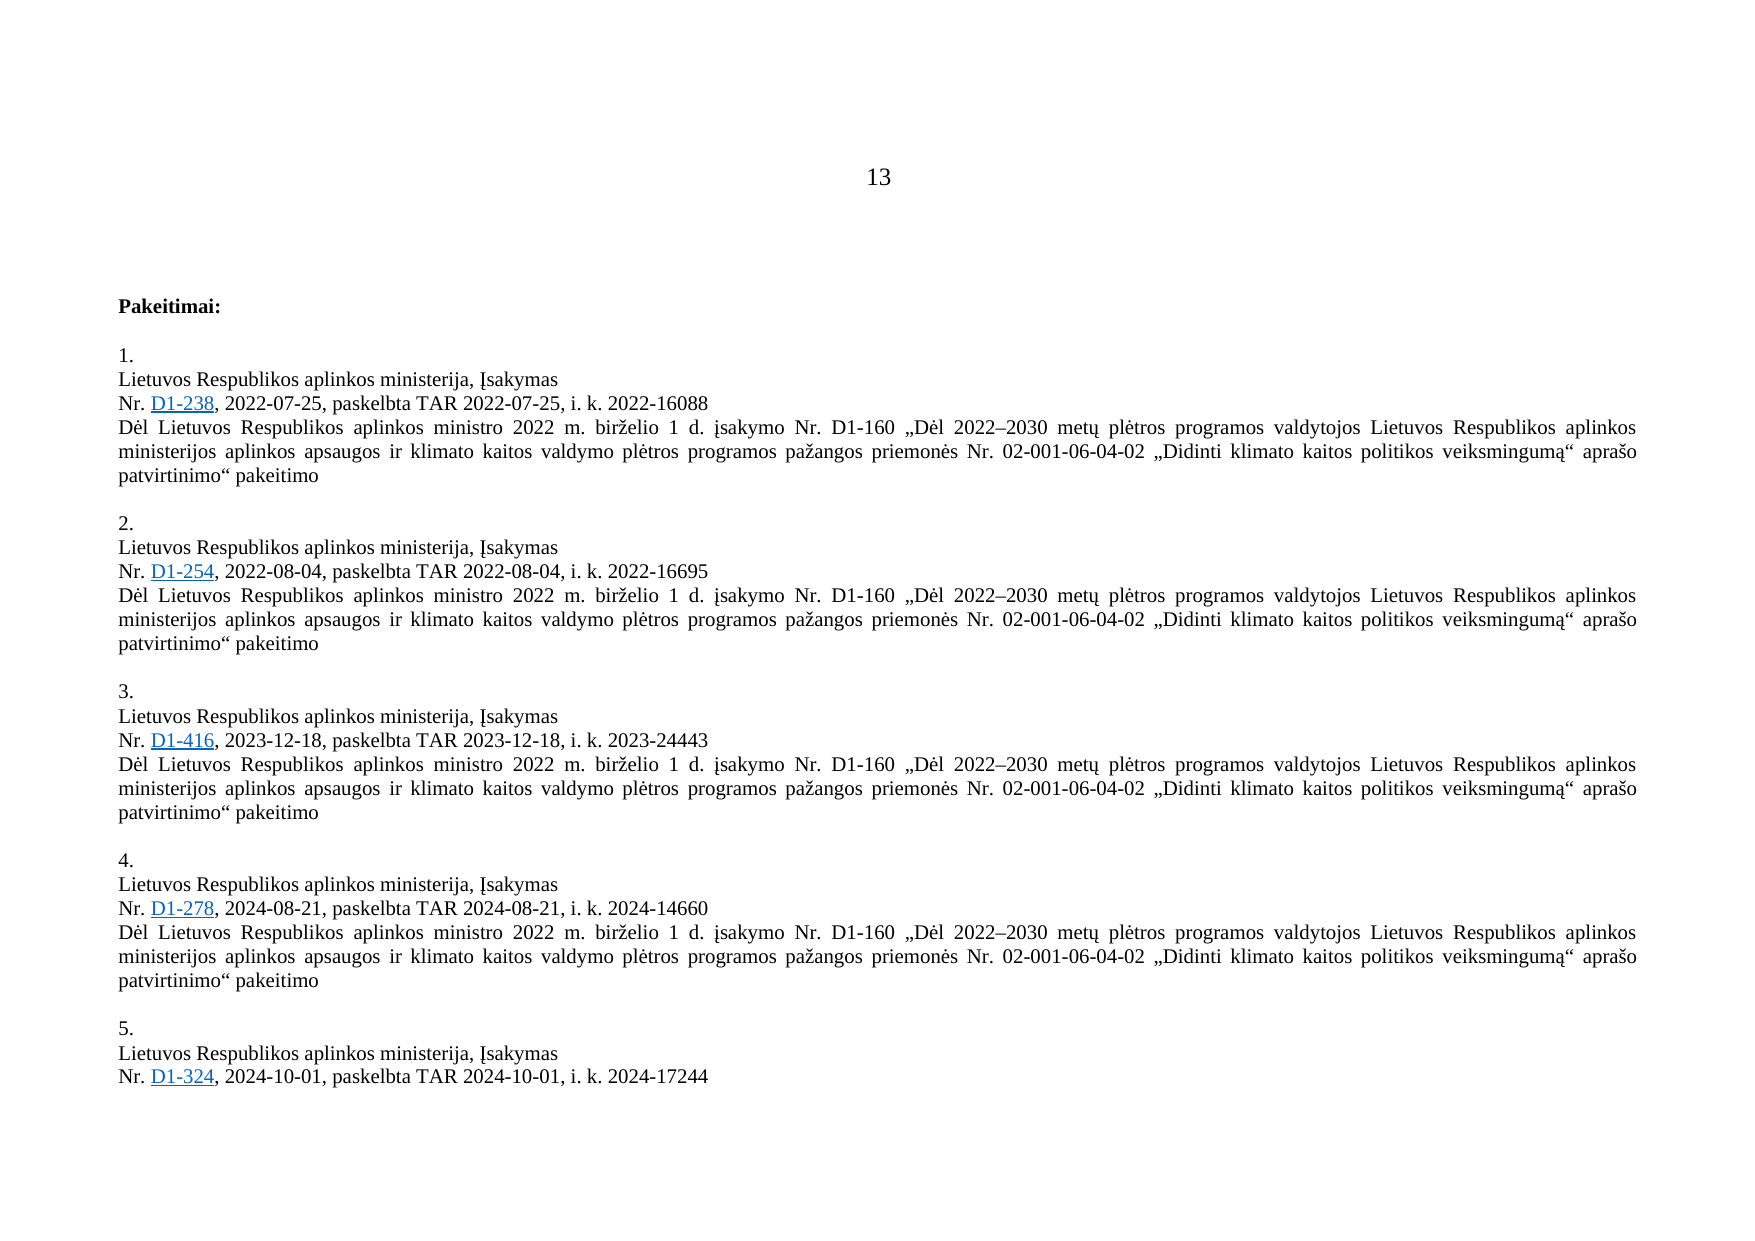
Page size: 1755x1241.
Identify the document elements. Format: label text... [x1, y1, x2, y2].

text Dėl Lietuvos Respublikos aplinkos ministro 2022 m. birželio 1 d. įsakymo Nr. D1-160 „Dėl 2022–2030 metų plėtros programos valdytojos Lietuvos Respublikos aplinkos ministerijos aplinkos apsaugos ir klimato kaitos valdymo plėtros programos pažangos priemonės Nr. 02-001-06-04-02 „Didinti klimato kaitos politikos veiksmingumą“ aprašo patvirtinimo“ pakeitimo [118, 920, 1639, 992]
text 5. [118, 1016, 1639, 1040]
text Lietuvos Respublikos aplinkos ministerija, Įsakymas [118, 1040, 1639, 1064]
text Nr. D1-416, 2023-12-18, paskelbta TAR 2023-12-18, i. k. 2023-24443 [118, 728, 1639, 752]
text Nr. D1-278, 2024-08-21, paskelbta TAR 2024-08-21, i. k. 2024-14660 [118, 896, 1639, 920]
text 1. [118, 343, 1639, 367]
text Lietuvos Respublikos aplinkos ministerija, Įsakymas [118, 703, 1639, 728]
text Nr. D1-254, 2022-08-04, paskelbta TAR 2022-08-04, i. k. 2022-16695 [118, 559, 1639, 583]
text 3. [118, 679, 1639, 703]
text Dėl Lietuvos Respublikos aplinkos ministro 2022 m. birželio 1 d. įsakymo Nr. D1-160 „Dėl 2022–2030 metų plėtros programos valdytojos Lietuvos Respublikos aplinkos ministerijos aplinkos apsaugos ir klimato kaitos valdymo plėtros programos pažangos priemonės Nr. 02-001-06-04-02 „Didinti klimato kaitos politikos veiksmingumą“ aprašo patvirtinimo“ pakeitimo [118, 415, 1639, 487]
text Lietuvos Respublikos aplinkos ministerija, Įsakymas [118, 535, 1639, 559]
text Dėl Lietuvos Respublikos aplinkos ministro 2022 m. birželio 1 d. įsakymo Nr. D1-160 „Dėl 2022–2030 metų plėtros programos valdytojos Lietuvos Respublikos aplinkos ministerijos aplinkos apsaugos ir klimato kaitos valdymo plėtros programos pažangos priemonės Nr. 02-001-06-04-02 „Didinti klimato kaitos politikos veiksmingumą“ aprašo patvirtinimo“ pakeitimo [118, 752, 1639, 824]
text Dėl Lietuvos Respublikos aplinkos ministro 2022 m. birželio 1 d. įsakymo Nr. D1-160 „Dėl 2022–2030 metų plėtros programos valdytojos Lietuvos Respublikos aplinkos ministerijos aplinkos apsaugos ir klimato kaitos valdymo plėtros programos pažangos priemonės Nr. 02-001-06-04-02 „Didinti klimato kaitos politikos veiksmingumą“ aprašo patvirtinimo“ pakeitimo [118, 583, 1639, 655]
text 2. [118, 511, 1639, 535]
text Nr. D1-324, 2024-10-01, paskelbta TAR 2024-10-01, i. k. 2024-17244 [118, 1064, 1639, 1088]
text 4. [118, 848, 1639, 872]
text Pakeitimai: [118, 294, 1639, 318]
text Lietuvos Respublikos aplinkos ministerija, Įsakymas [118, 872, 1639, 896]
text Nr. D1-238, 2022-07-25, paskelbta TAR 2022-07-25, i. k. 2022-16088 [118, 391, 1639, 415]
text Lietuvos Respublikos aplinkos ministerija, Įsakymas [118, 367, 1639, 391]
